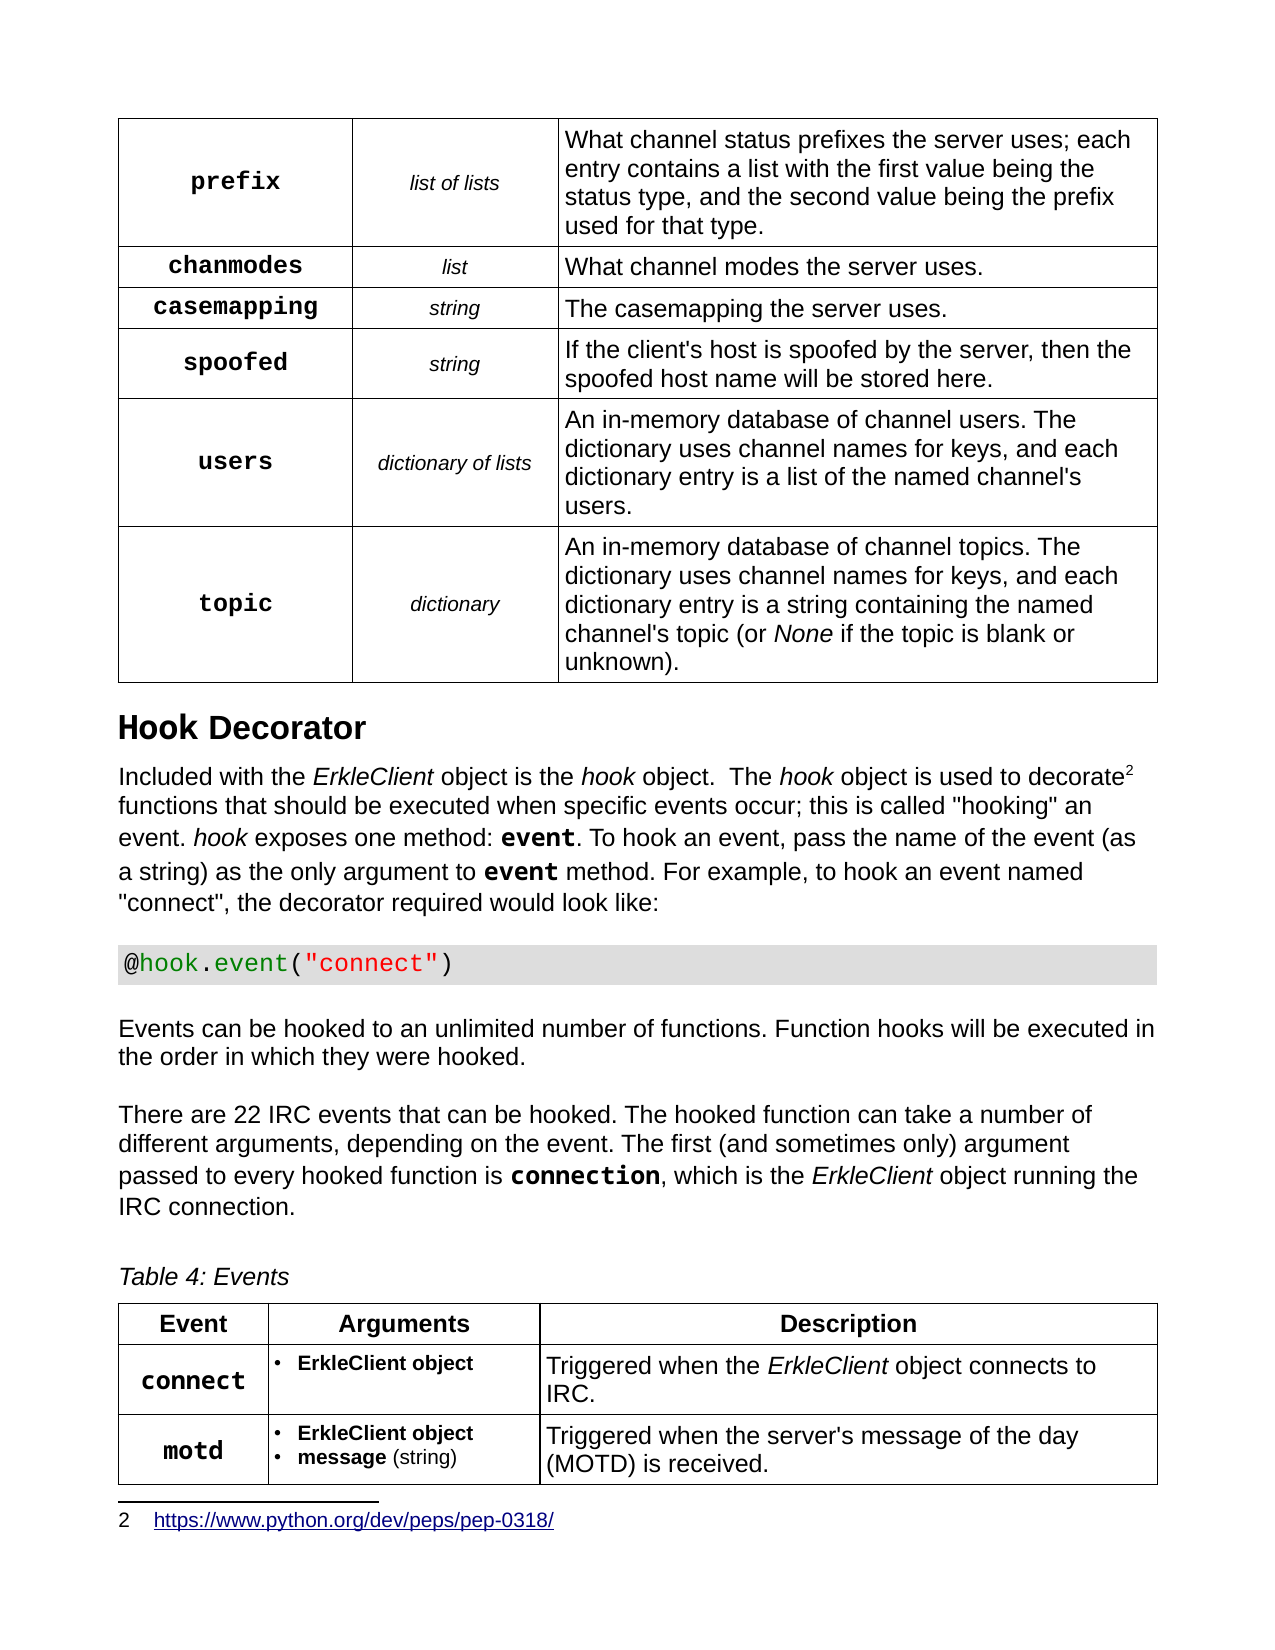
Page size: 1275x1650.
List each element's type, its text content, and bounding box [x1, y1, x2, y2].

table_cell spoofed [119, 329, 352, 398]
table_cell The casemapping the server uses. [559, 288, 1157, 328]
table_header Description [541, 1304, 1157, 1344]
table_cell casemapping [119, 288, 352, 328]
table_cell What channel modes the server uses. [559, 247, 1157, 287]
table_header @hook.event("connect") [118, 945, 1157, 985]
text Table 4: Events [118, 1261, 1157, 1290]
table_cell What channel status prefixes the server uses; each entry contains a list with the first value being the status type, and the second value being the prefix used for that type. [559, 119, 1157, 246]
table_cell dictionary [353, 527, 558, 682]
table_cell An in-memory database of channel topics. The dictionary uses channel names for keys, and each dictionary entry is a string containing the named channel's topic (or None if the topic is blank or unknown). [559, 527, 1157, 682]
subtitle Hook Decorator [118, 704, 1157, 749]
table_cell list [353, 247, 558, 287]
table_cell string [353, 288, 558, 328]
table_cell chanmodes [119, 247, 352, 287]
table_cell dictionary of lists [353, 399, 558, 526]
table_cell ErkleClient object message (string) [269, 1415, 539, 1484]
table_cell users [119, 399, 352, 526]
table_cell connect [119, 1345, 268, 1414]
table_cell list of lists [353, 119, 558, 246]
text Events can be hooked to an unlimited number of functions. Function hooks will be executed in the order in which they were hooked. [118, 1014, 1157, 1071]
table_header Arguments [269, 1304, 539, 1344]
table_cell Triggered when the server's message of the day (MOTD) is received. [541, 1415, 1157, 1484]
table_cell topic [119, 527, 352, 682]
text https://www.python.org/dev/peps/pep-0318/ [118, 1508, 1157, 1532]
text There are 22 IRC events that can be hooked. The hooked function can take a number of different arguments, depending on the event. The first (and sometimes only) argument passed to every hooked function is connection, which is the ErkleClient object running the IRC connection. [118, 1100, 1157, 1220]
table_cell prefix [119, 119, 352, 246]
table_cell motd [119, 1415, 268, 1484]
text Included with the ErkleClient object is the hook object. The hook object is used to decorate functions that should be executed when specific events occur; this is called "hooking" an event. hook exposes one method: event. To hook an event, pass the name of the event (as a string) as the only argument to event method. For example, to hook an event named "connect", the decorator required would look like: [118, 762, 1157, 916]
table_cell ErkleClient object [269, 1345, 539, 1414]
table_cell string [353, 329, 558, 398]
table_cell Triggered when the ErkleClient object connects to IRC. [541, 1345, 1157, 1414]
table_cell An in-memory database of channel users. The dictionary uses channel names for keys, and each dictionary entry is a list of the named channel's users. [559, 399, 1157, 526]
table_header Event [119, 1304, 268, 1344]
table_cell If the client's host is spoofed by the server, then the spoofed host name will be stored here. [559, 329, 1157, 398]
